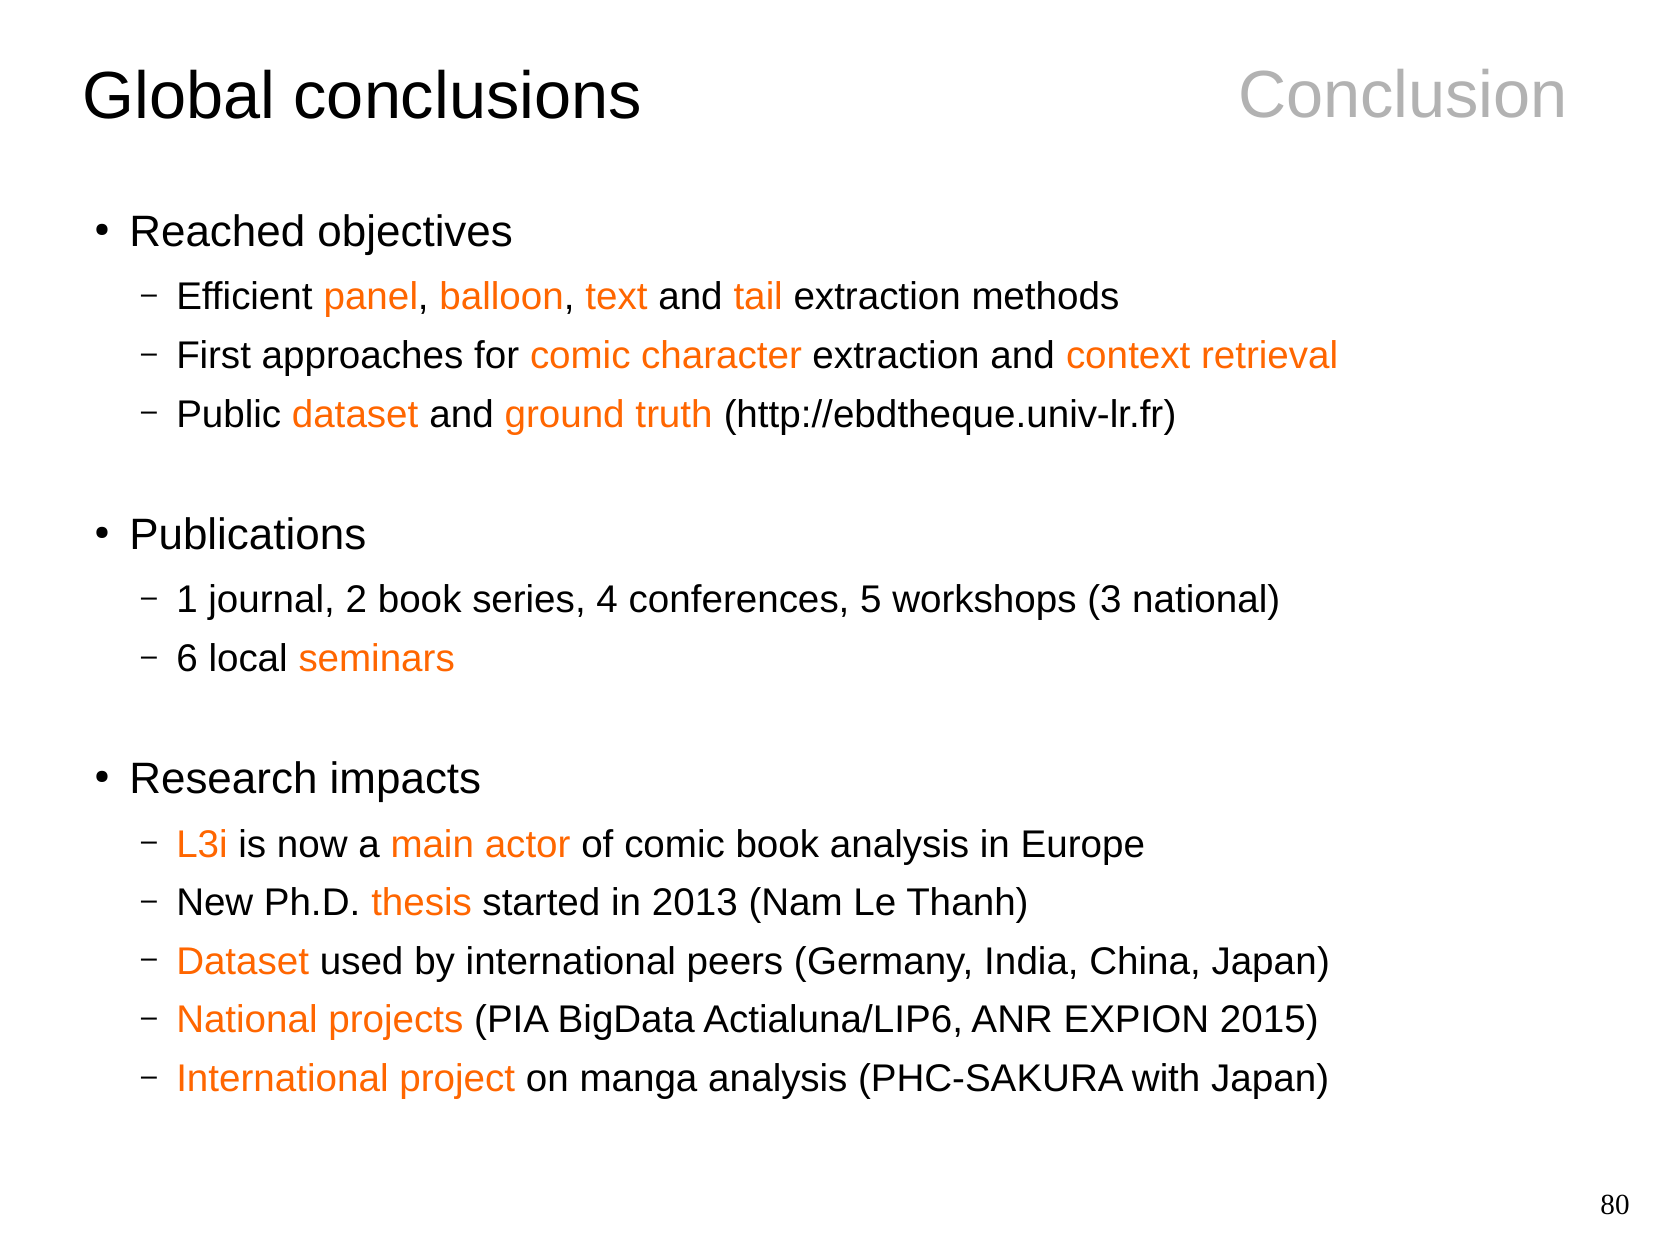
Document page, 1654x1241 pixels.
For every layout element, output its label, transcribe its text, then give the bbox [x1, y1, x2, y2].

title Global conclusions [82, 49, 1571, 142]
list Reached objectives Efficient panel, balloon, text and tail extraction methods First approaches for comic character extraction and context retrieval Public dataset and ground truth (http://ebdtheque.univ-lr.fr) Publications 1 journal, 2 book series, 4 conferences, 5 workshops (3 national) 6 local seminars Research impacts L3i is now a main actor of comic book analysis in Europe New Ph.D. thesis started in 2013 (Nam Le Thanh) Dataset used by international peers (Germany, India, China, Japan) National projects (PIA BigData Actialuna/LIP6, ANR EXPION 2015) International project on manga analysis (PHC-SAKURA with Japan) [82, 206, 1571, 1111]
